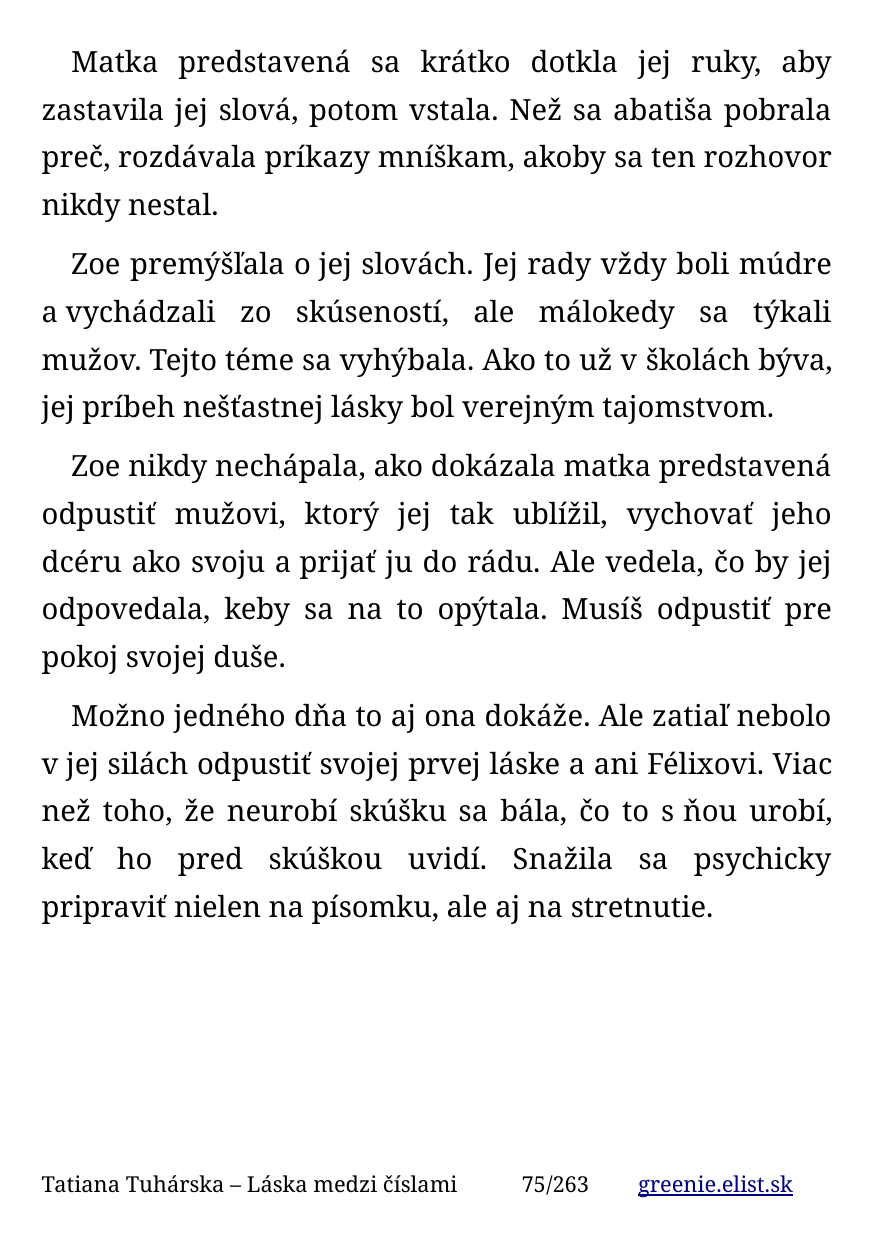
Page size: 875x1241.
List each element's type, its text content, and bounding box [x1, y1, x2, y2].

text Matka predstavená sa krátko dotkla jej ruky, aby zastavila jej slová, potom vstala. Než sa abatiša pobrala preč, rozdávala príkazy mníškam, akoby sa ten rozhovor nikdy nestal. [41, 41, 833, 224]
text Zoe nikdy nechápala, ako dokázala matka predstavená odpustiť mužovi, ktorý jej tak ublížil, vychovať jeho dcéru ako svoju a prijať ju do rádu. Ale vedela, čo by jej odpovedala, keby sa na to opýtala. Musíš odpustiť pre pokoj svojej duše. [41, 446, 833, 676]
text Možno jedného dňa to aj ona dokáže. Ale zatiaľ nebolo v jej silách odpustiť svojej prvej láske a ani Félixovi. Viac než toho, že neurobí skúšku sa bála, čo to s ňou urobí, keď ho pred skúškou uvidí. Snažila sa psychicky pripraviť nielen na písomku, ale aj na stretnutie. [41, 696, 833, 926]
text Zoe premýšľala o jej slovách. Jej rady vždy boli múdre a vychádzali zo skúseností, ale málokedy sa týkali mužov. Tejto téme sa vyhýbala. Ako to už v školách býva, jej príbeh nešťastnej lásky bol verejným tajomstvom. [41, 243, 833, 426]
